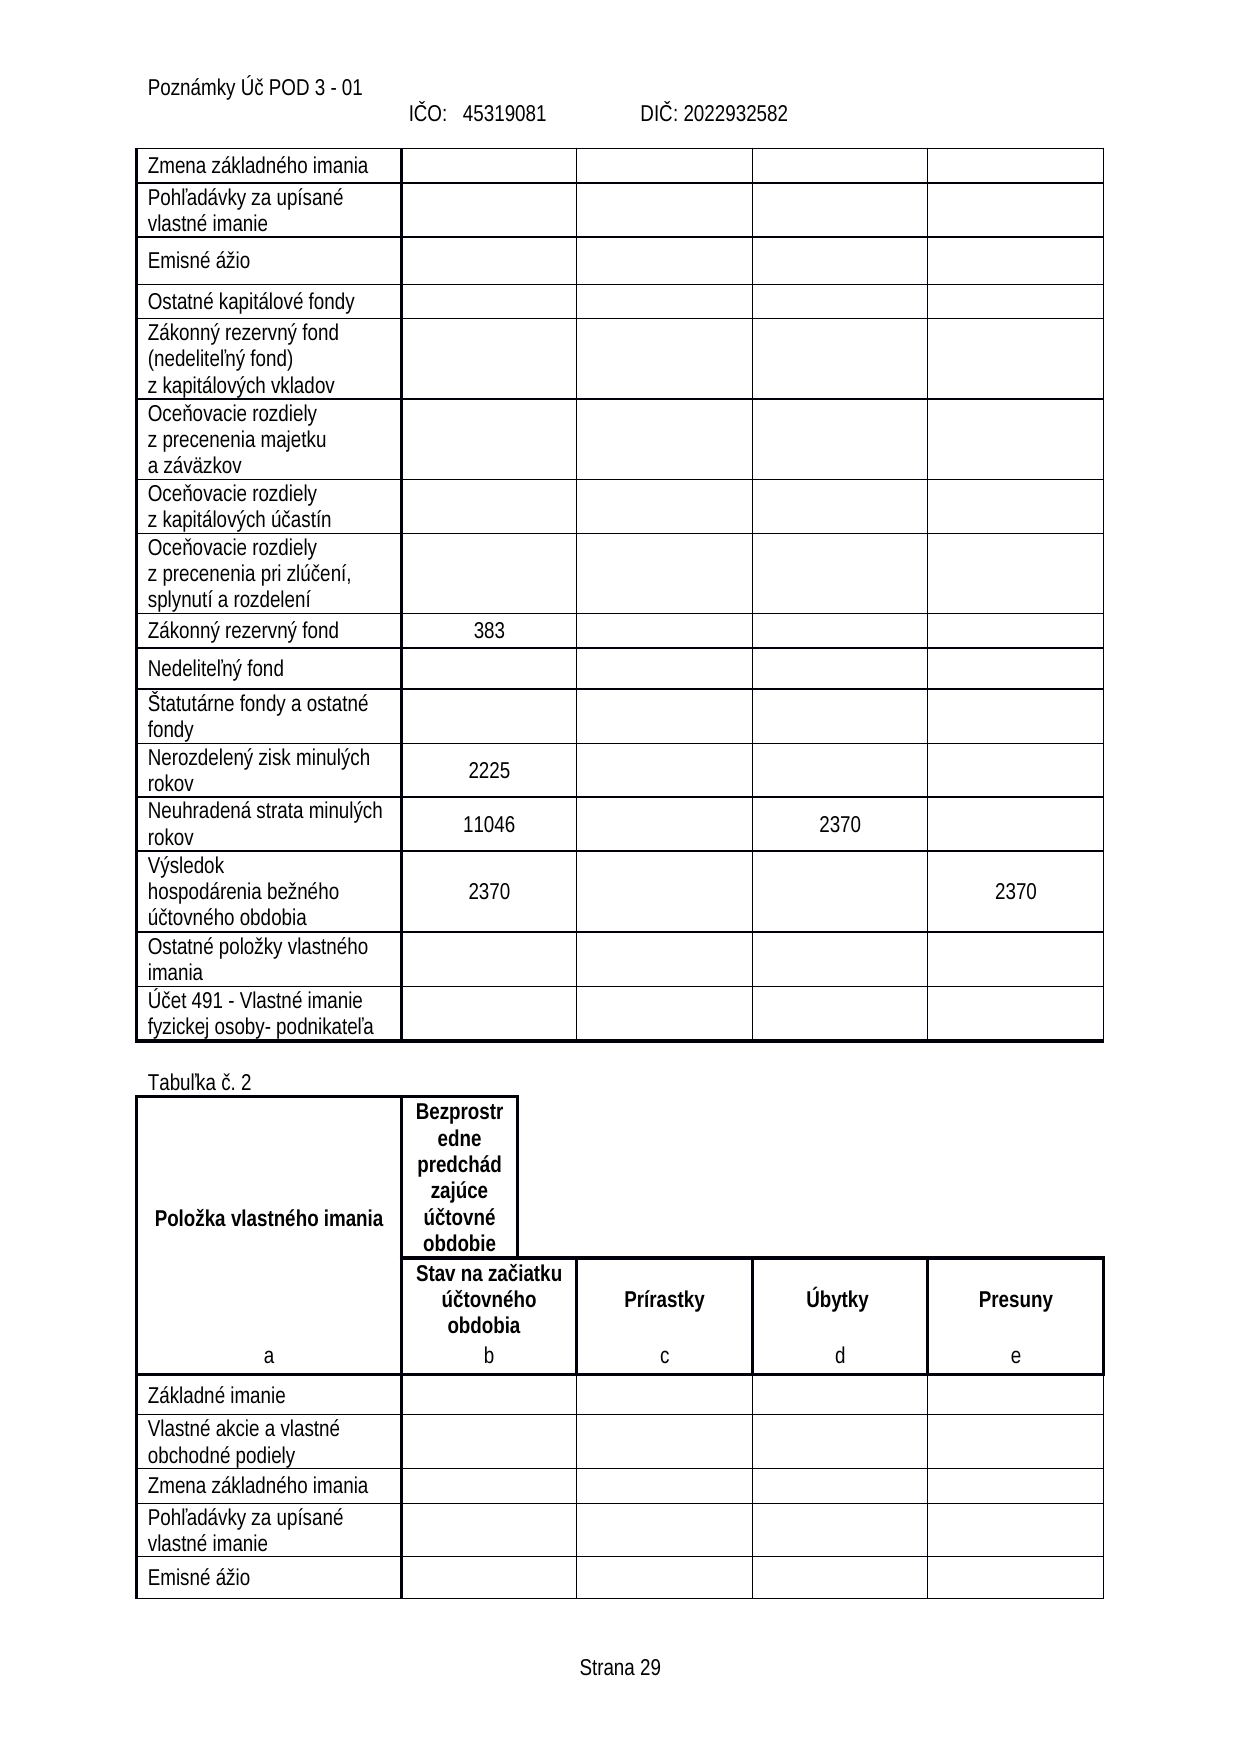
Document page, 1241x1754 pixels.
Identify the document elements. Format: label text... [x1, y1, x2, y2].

table_cell Oceňovacie rozdiely z kapitálových účastín [138, 480, 400, 532]
table_cell [928, 1469, 1103, 1502]
table_cell 2370 [753, 798, 927, 850]
table_cell [928, 184, 1103, 236]
table_cell [403, 319, 576, 398]
table_cell b [403, 1339, 575, 1373]
table_cell Nerozdelený zisk minulých rokov [138, 744, 400, 796]
table_cell [753, 238, 927, 284]
table_cell [928, 933, 1103, 986]
table_cell [403, 149, 576, 182]
table_cell [928, 798, 1103, 850]
table_cell [577, 744, 752, 796]
table_cell [753, 852, 927, 931]
table_cell [753, 690, 927, 743]
table_cell Účet 491 - Vlastné imanie fyzickej osoby- podnikateľa [138, 987, 400, 1039]
table_cell 383 [403, 614, 576, 647]
table_cell [753, 649, 927, 688]
table_header Bezprostredne predchádzajúce účtovné obdobie [403, 1098, 516, 1256]
table_cell c [578, 1339, 751, 1373]
table_cell 2370 [403, 852, 576, 931]
table_cell [753, 319, 927, 398]
table_cell [928, 649, 1103, 688]
table_cell [403, 1376, 576, 1414]
table_cell [928, 744, 1103, 796]
table_cell [753, 184, 927, 236]
table_cell Zmena základného imania [138, 149, 400, 182]
table_cell [577, 1469, 752, 1502]
table_cell Oceňovacie rozdiely z precenenia pri zlúčení, splynutí a rozdelení [138, 534, 400, 613]
table_cell [928, 1376, 1103, 1414]
table_cell [403, 649, 576, 688]
table_cell [928, 690, 1103, 743]
table_cell [403, 534, 576, 613]
table_cell [753, 400, 927, 479]
table_cell e [929, 1339, 1102, 1373]
table_cell [403, 238, 576, 284]
table_cell [577, 852, 752, 931]
table_cell a [138, 1339, 400, 1373]
table_cell [753, 933, 927, 986]
table_cell Neuhradená strata minulých rokov [138, 798, 400, 850]
table_cell 2225 [403, 744, 576, 796]
table_cell [577, 798, 752, 850]
table_cell [403, 987, 576, 1039]
table_cell [577, 649, 752, 688]
table_cell [403, 933, 576, 986]
table_cell Presuny [929, 1260, 1102, 1338]
table_cell [928, 1504, 1103, 1556]
table_cell Ostatné kapitálové fondy [138, 285, 400, 318]
table_cell [753, 1376, 927, 1414]
table_cell Zákonný rezervný fond (nedeliteľný fond) z kapitálových vkladov [138, 319, 400, 398]
table_cell [577, 614, 752, 647]
table_cell Úbytky [754, 1260, 926, 1338]
table_cell [403, 1504, 576, 1556]
table_cell [577, 1415, 752, 1468]
table_cell [928, 400, 1103, 479]
table_cell [403, 690, 576, 743]
table_cell Vlastné akcie a vlastné obchodné podiely [138, 1415, 400, 1468]
table_cell [753, 149, 927, 182]
table_cell [577, 1557, 752, 1597]
table_cell [928, 149, 1103, 182]
table_cell [753, 1504, 927, 1556]
table_cell [928, 1557, 1103, 1597]
table_cell [928, 987, 1103, 1039]
table_cell Stav na začiatku účtovného obdobia [403, 1260, 575, 1338]
table_cell [577, 149, 752, 182]
table_cell [403, 184, 576, 236]
table_header Položka vlastného imania [138, 1098, 400, 1338]
table_cell [753, 987, 927, 1039]
table_cell [753, 480, 927, 532]
table_cell [928, 238, 1103, 284]
table_cell Nedeliteľný fond [138, 649, 400, 688]
table_cell Štatutárne fondy a ostatné fondy [138, 690, 400, 743]
table_cell Zákonný rezervný fond [138, 614, 400, 647]
table_cell [928, 480, 1103, 532]
table_cell [577, 400, 752, 479]
table_cell Výsledok hospodárenia bežného účtovného obdobia [138, 852, 400, 931]
table_cell [928, 534, 1103, 613]
table_cell [753, 614, 927, 647]
table_cell d [754, 1339, 926, 1373]
table_cell Emisné ážio [138, 238, 400, 284]
table_cell [753, 1415, 927, 1468]
table_cell Prírastky [578, 1260, 751, 1338]
table_cell [577, 690, 752, 743]
table_cell Ostatné položky vlastného imania [138, 933, 400, 986]
table_cell [928, 614, 1103, 647]
table_cell [403, 480, 576, 532]
table_cell [577, 933, 752, 986]
table_cell Pohľadávky za upísané vlastné imanie [138, 1504, 400, 1556]
table_cell Pohľadávky za upísané vlastné imanie [138, 184, 400, 236]
table_cell [577, 285, 752, 318]
table_cell Základné imanie [138, 1376, 400, 1414]
table_cell [403, 1469, 576, 1502]
table_cell [928, 319, 1103, 398]
table_cell [403, 400, 576, 479]
table_cell [403, 1557, 576, 1597]
table_cell [577, 184, 752, 236]
table_cell [403, 1415, 576, 1468]
table_cell [577, 238, 752, 284]
table_cell [753, 744, 927, 796]
table_cell [577, 534, 752, 613]
table_cell 11046 [403, 798, 576, 850]
table_cell Zmena základného imania [138, 1469, 400, 1502]
table_cell [577, 1376, 752, 1414]
table_cell [928, 1415, 1103, 1468]
table_cell [403, 285, 576, 318]
table_cell [928, 285, 1103, 318]
table_cell [753, 1469, 927, 1502]
table_cell 2370 [928, 852, 1103, 931]
table_cell Emisné ážio [138, 1557, 400, 1597]
table_cell Oceňovacie rozdiely z precenenia majetku a záväzkov [138, 400, 400, 479]
table_cell [577, 319, 752, 398]
table_cell [753, 1557, 927, 1597]
table_cell [577, 480, 752, 532]
table_cell [577, 1504, 752, 1556]
table_cell [577, 987, 752, 1039]
table_cell [753, 285, 927, 318]
table_cell [753, 534, 927, 613]
text Tabuľka č. 2 [148, 1069, 1092, 1095]
